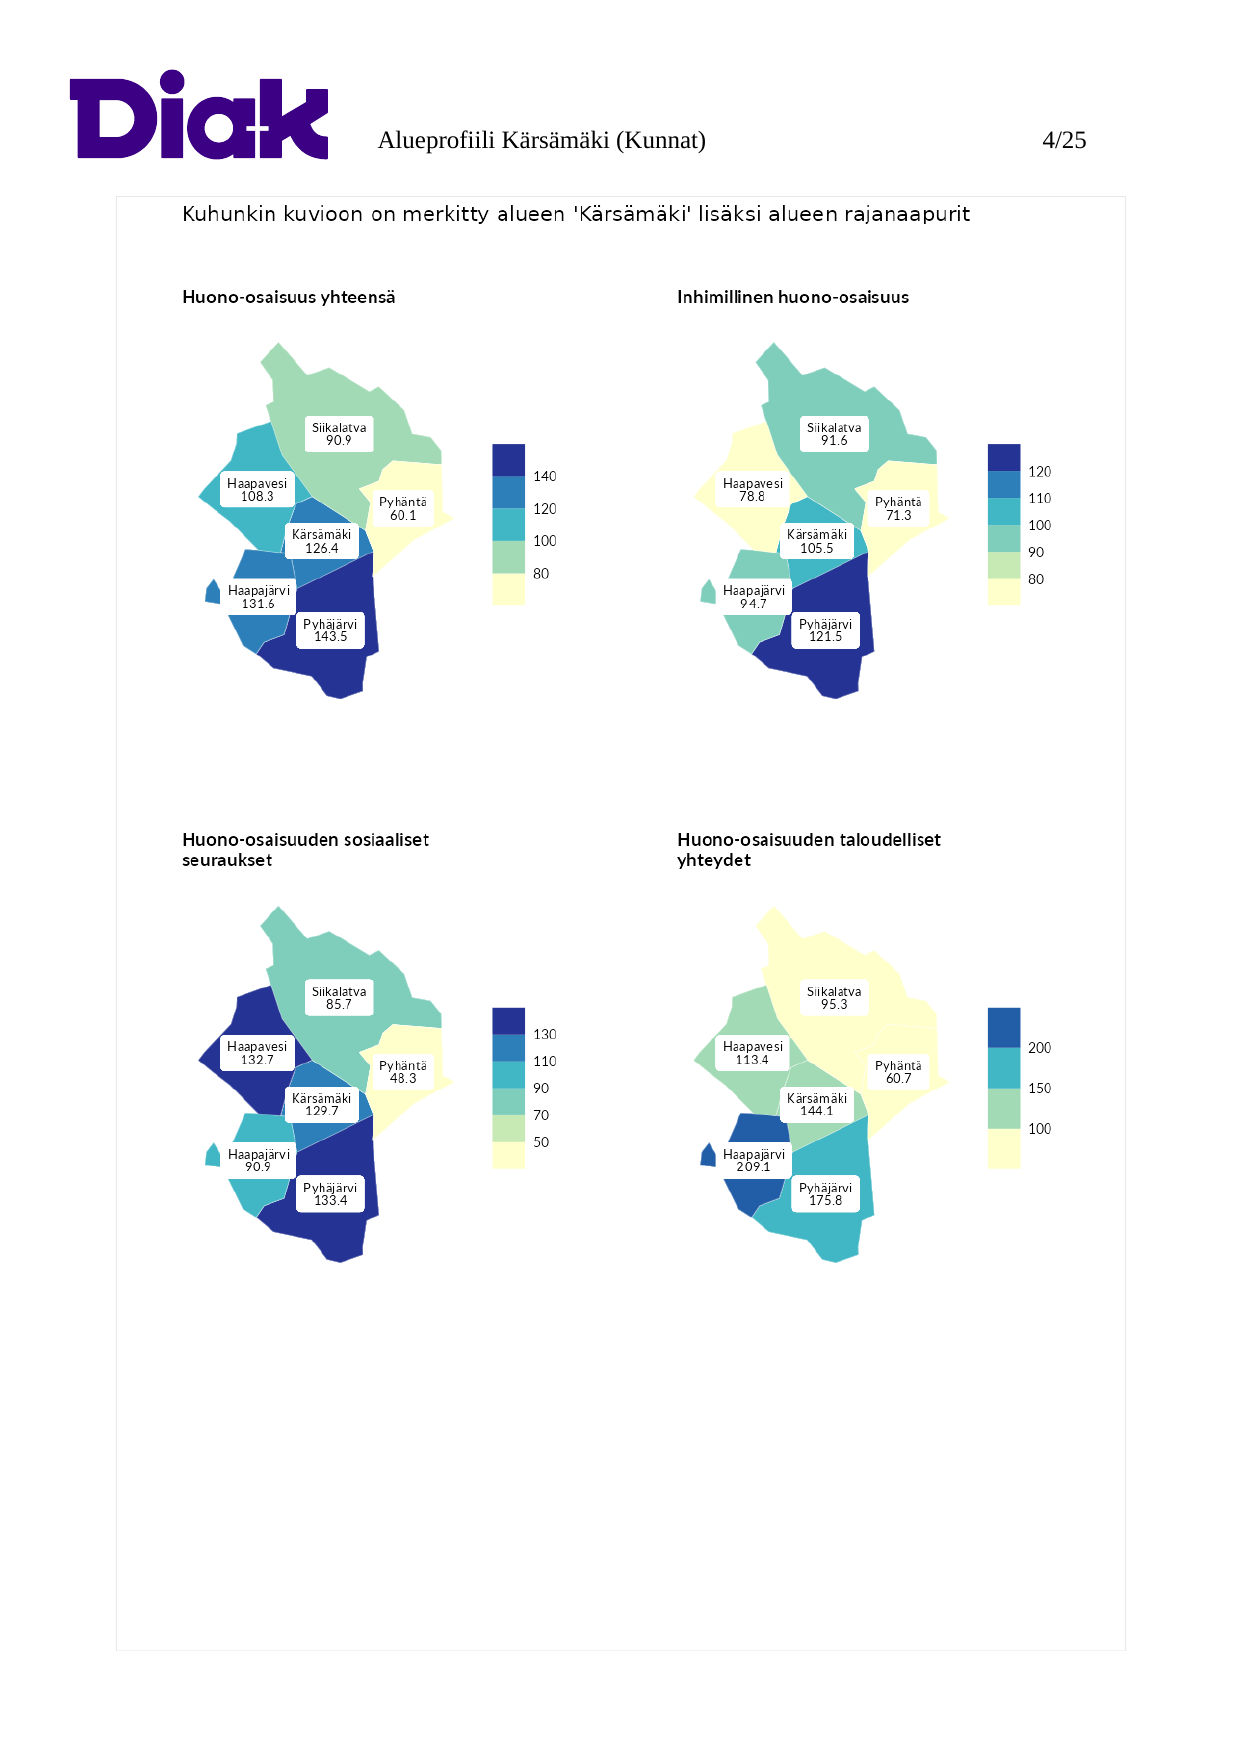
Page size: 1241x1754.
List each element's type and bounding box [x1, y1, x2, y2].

picture [61, 196, 1179, 1651]
